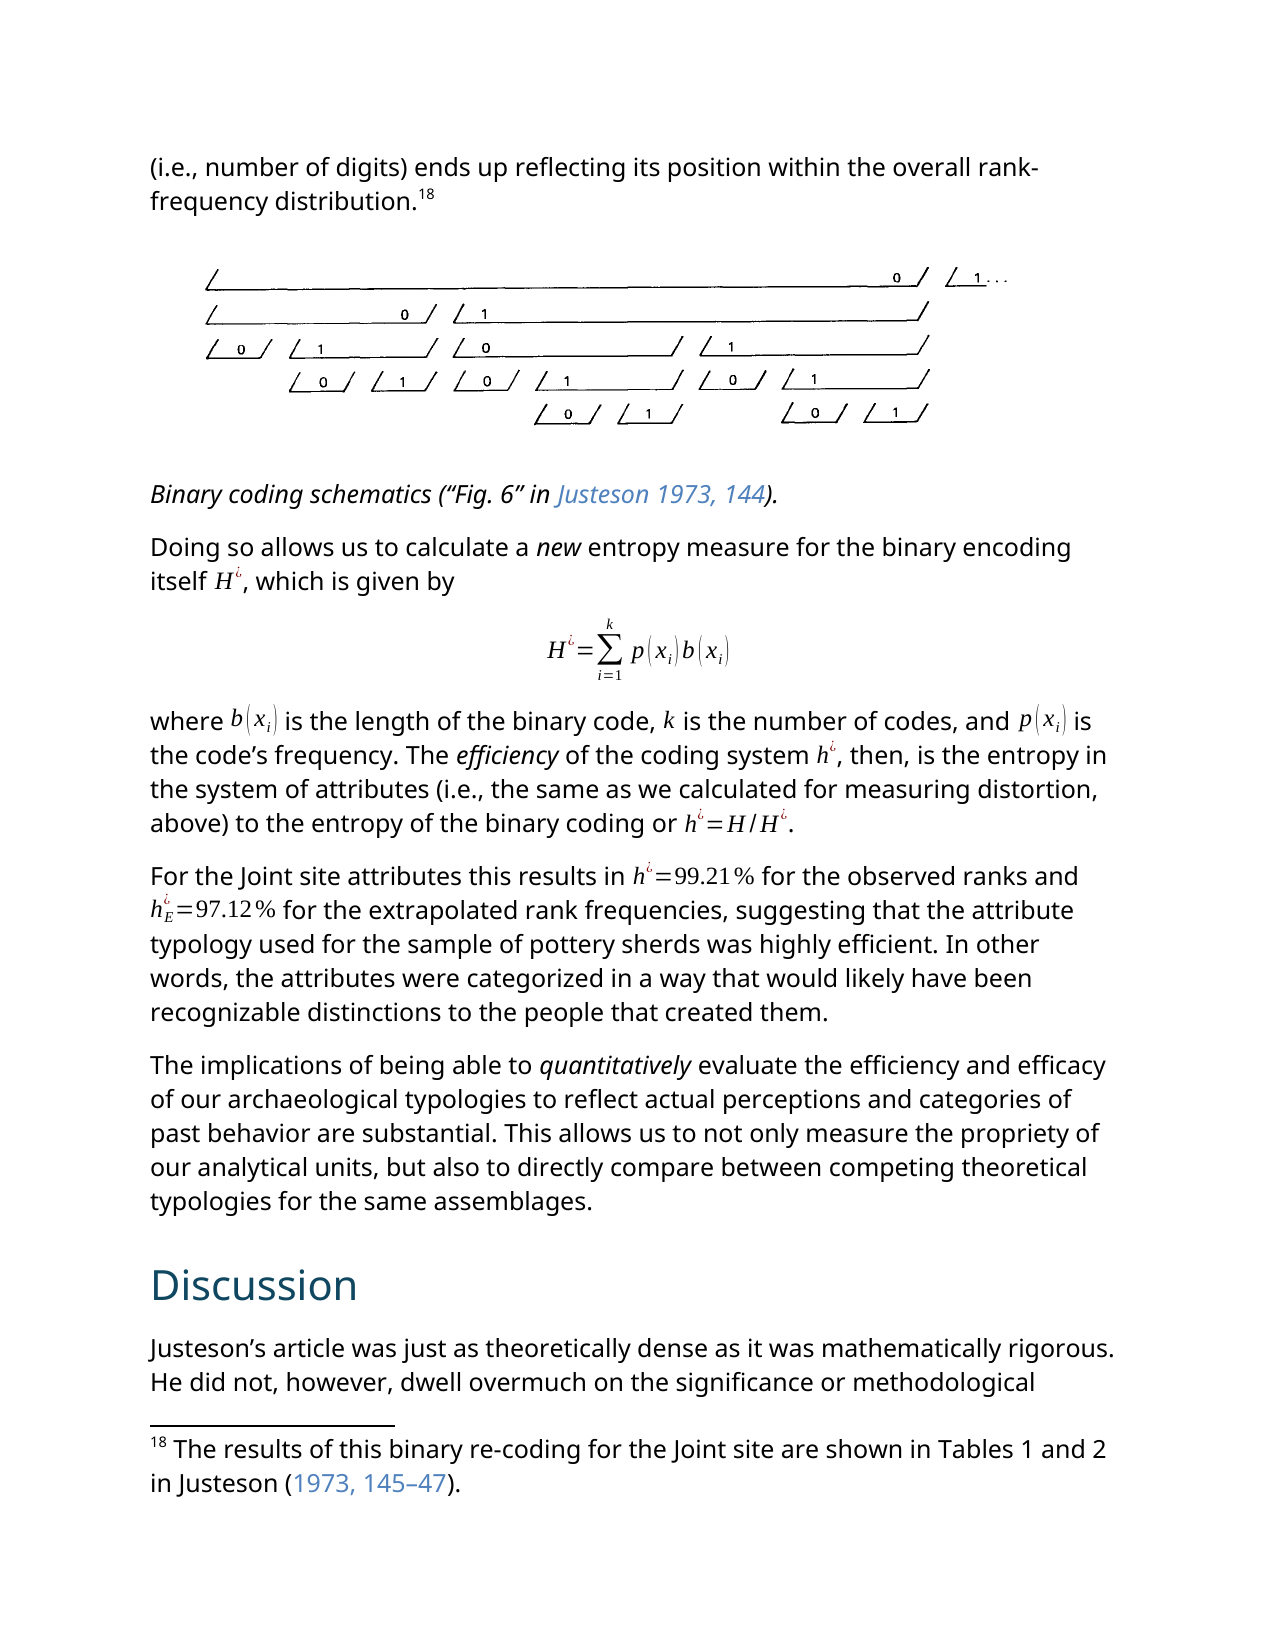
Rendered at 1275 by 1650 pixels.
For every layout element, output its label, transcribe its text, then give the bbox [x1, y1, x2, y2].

text The results of this binary re-coding for the Joint site are shown in Tables 1 and 2 in Justeson (1973, 145–47). [150, 1432, 1125, 1500]
subtitle Discussion [150, 1256, 1125, 1312]
text Doing so allows us to calculate a new entropy measure for the binary encoding itself , which is given by [150, 529, 1125, 597]
text Justeson’s article was just as theoretically dense as it was mathematically rigorous. He did not, however, dwell overmuch on the significance or methodological [150, 1331, 1125, 1399]
picture [168, 236, 1044, 456]
text Binary coding schematics (“Fig. 6” in Justeson 1973, 144). [150, 476, 1125, 511]
text where is the length of the binary code, is the number of codes, and is the code’s frequency. The efficiency of the coding system , then, is the entropy in the system of attributes (i.e., the same as we calculated for measuring distortion, above) to the entropy of the binary coding or . [150, 703, 1125, 840]
text (i.e., number of digits) ends up reflecting its position within the overall rank-frequency distribution. [150, 150, 1125, 218]
text The implications of being able to quantitatively evaluate the efficiency and efficacy of our archaeological typologies to reflect actual perceptions and categories of past behavior are substantial. This allows us to not only measure the propriety of our analytical units, but also to directly compare between competing theoretical typologies for the same assemblages. [150, 1048, 1125, 1218]
text For the Joint site attributes this results in for the observed ranks and for the extrapolated rank frequencies, suggesting that the attribute typology used for the sample of pottery sherds was highly efficient. In other words, the attributes were categorized in a way that would likely have been recognizable distinctions to the people that created them. [150, 859, 1125, 1029]
